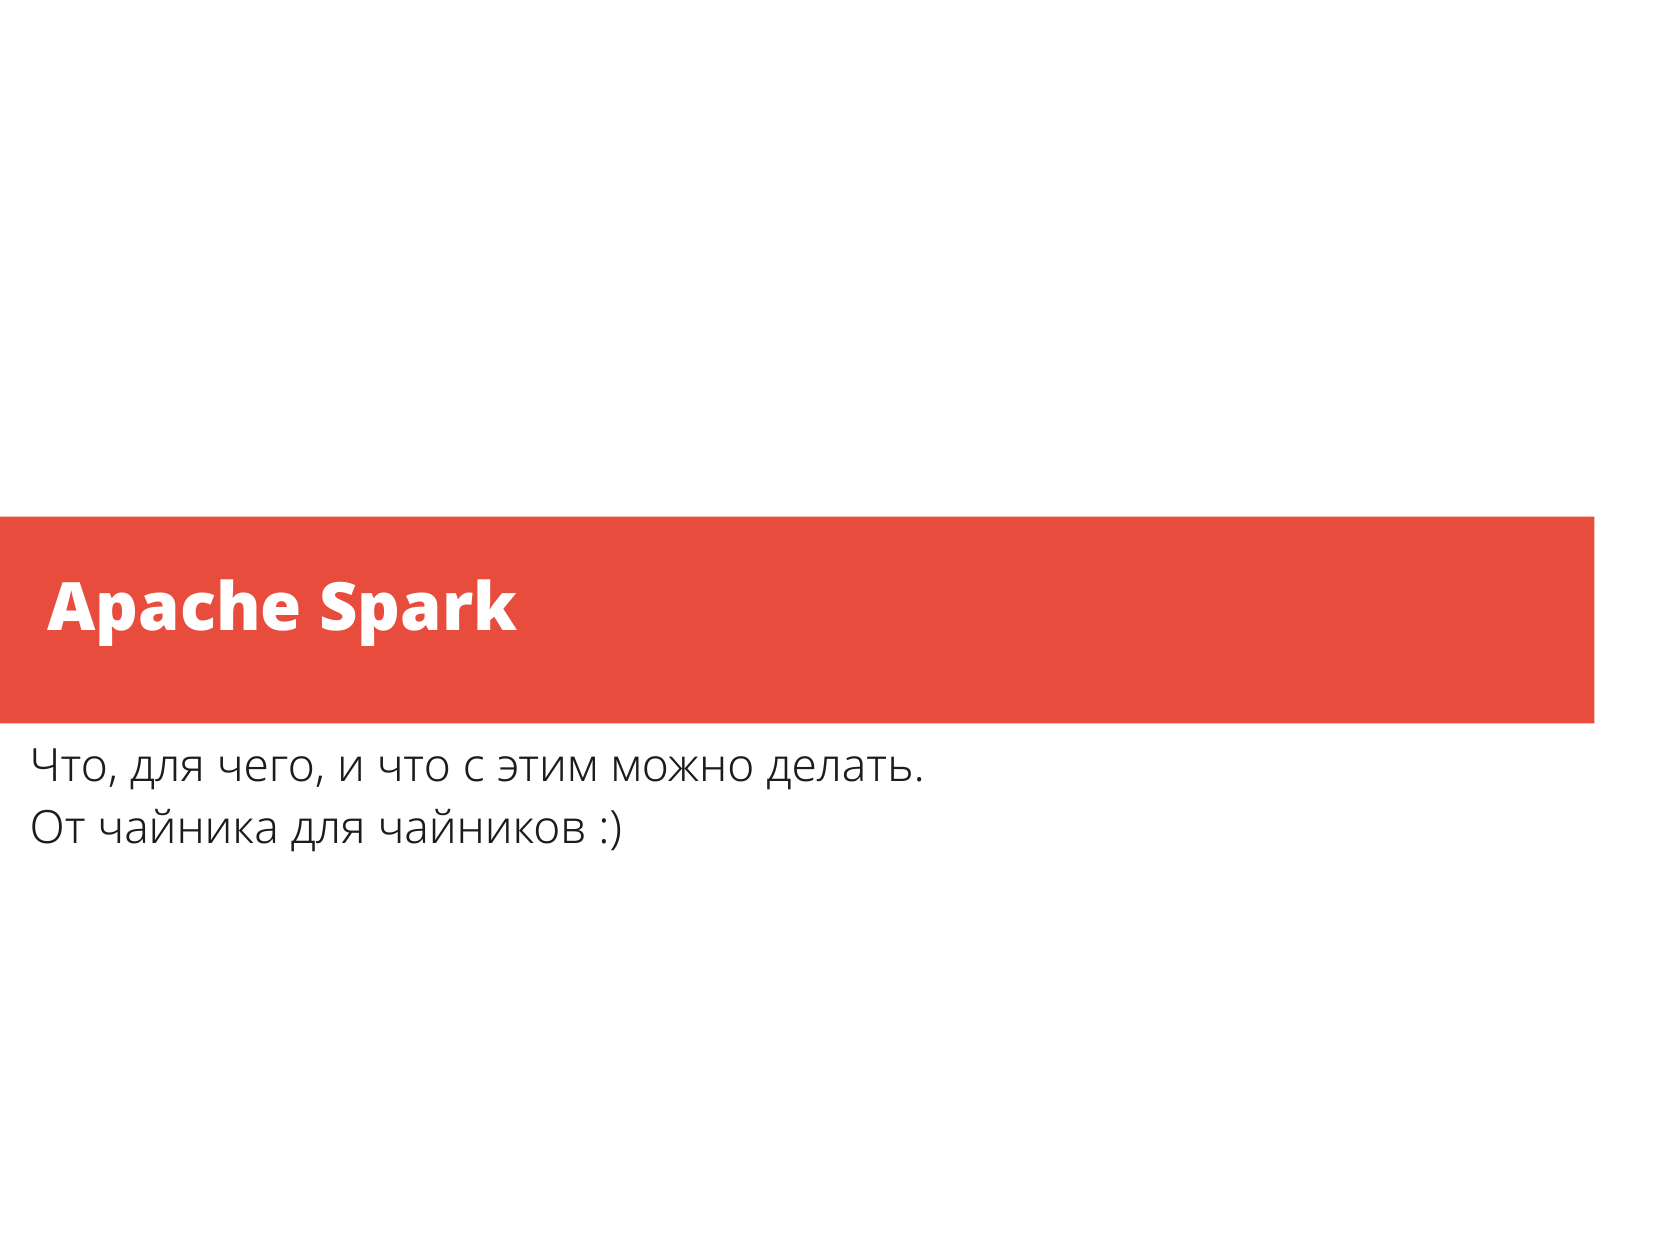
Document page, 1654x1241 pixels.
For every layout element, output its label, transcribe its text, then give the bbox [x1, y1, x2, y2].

subtitle Что, для чего, и что с этим можно делать. От чайника для чайников :) [29, 732, 1536, 1146]
title Apache Spark [47, 501, 1583, 650]
